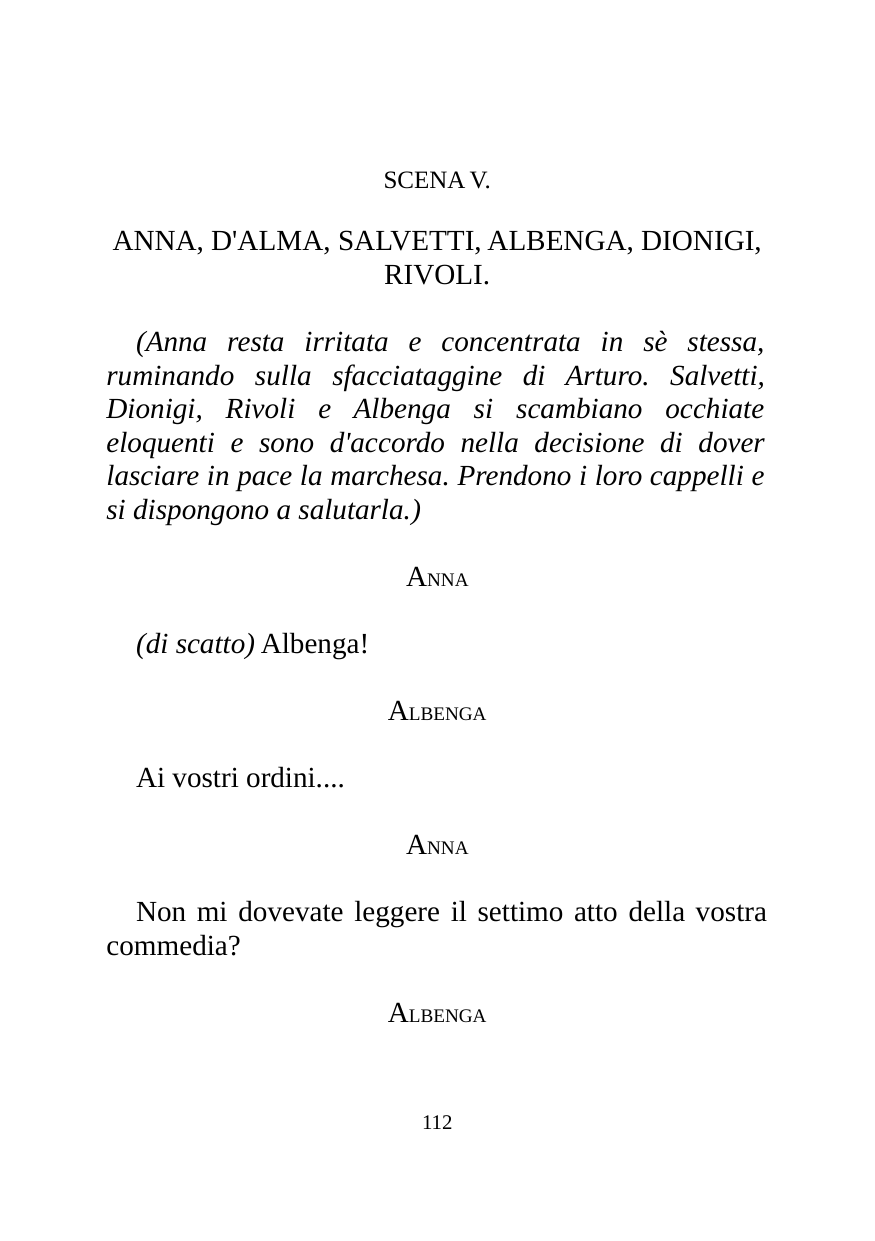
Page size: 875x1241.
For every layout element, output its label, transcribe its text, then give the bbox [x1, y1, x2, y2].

text Albenga [106, 693, 768, 727]
text Non mi dovevate leggere il settimo atto della vostra commedia? [106, 894, 768, 961]
subtitle SCENA V. [106, 165, 768, 194]
text Albenga [106, 995, 768, 1028]
text (di scatto) Albenga! [106, 626, 768, 659]
text Anna [106, 559, 768, 592]
text Ai vostri ordini.... [106, 760, 768, 794]
text Anna [106, 827, 768, 861]
text (Anna resta irritata e concentrata in sè stessa, ruminando sulla sfacciataggine di Arturo. Salvetti, Dionigi, Rivoli e Albenga si scambiano occhiate eloquenti e sono d'accordo nella decisione di dover lasciare in pace la marchesa. Prendono i loro cappelli e si dispongono a salutarla.) [106, 324, 768, 525]
subtitle ANNA, D'ALMA, SALVETTI, ALBENGA, DIONIGI, RIVOLI. [106, 223, 768, 291]
